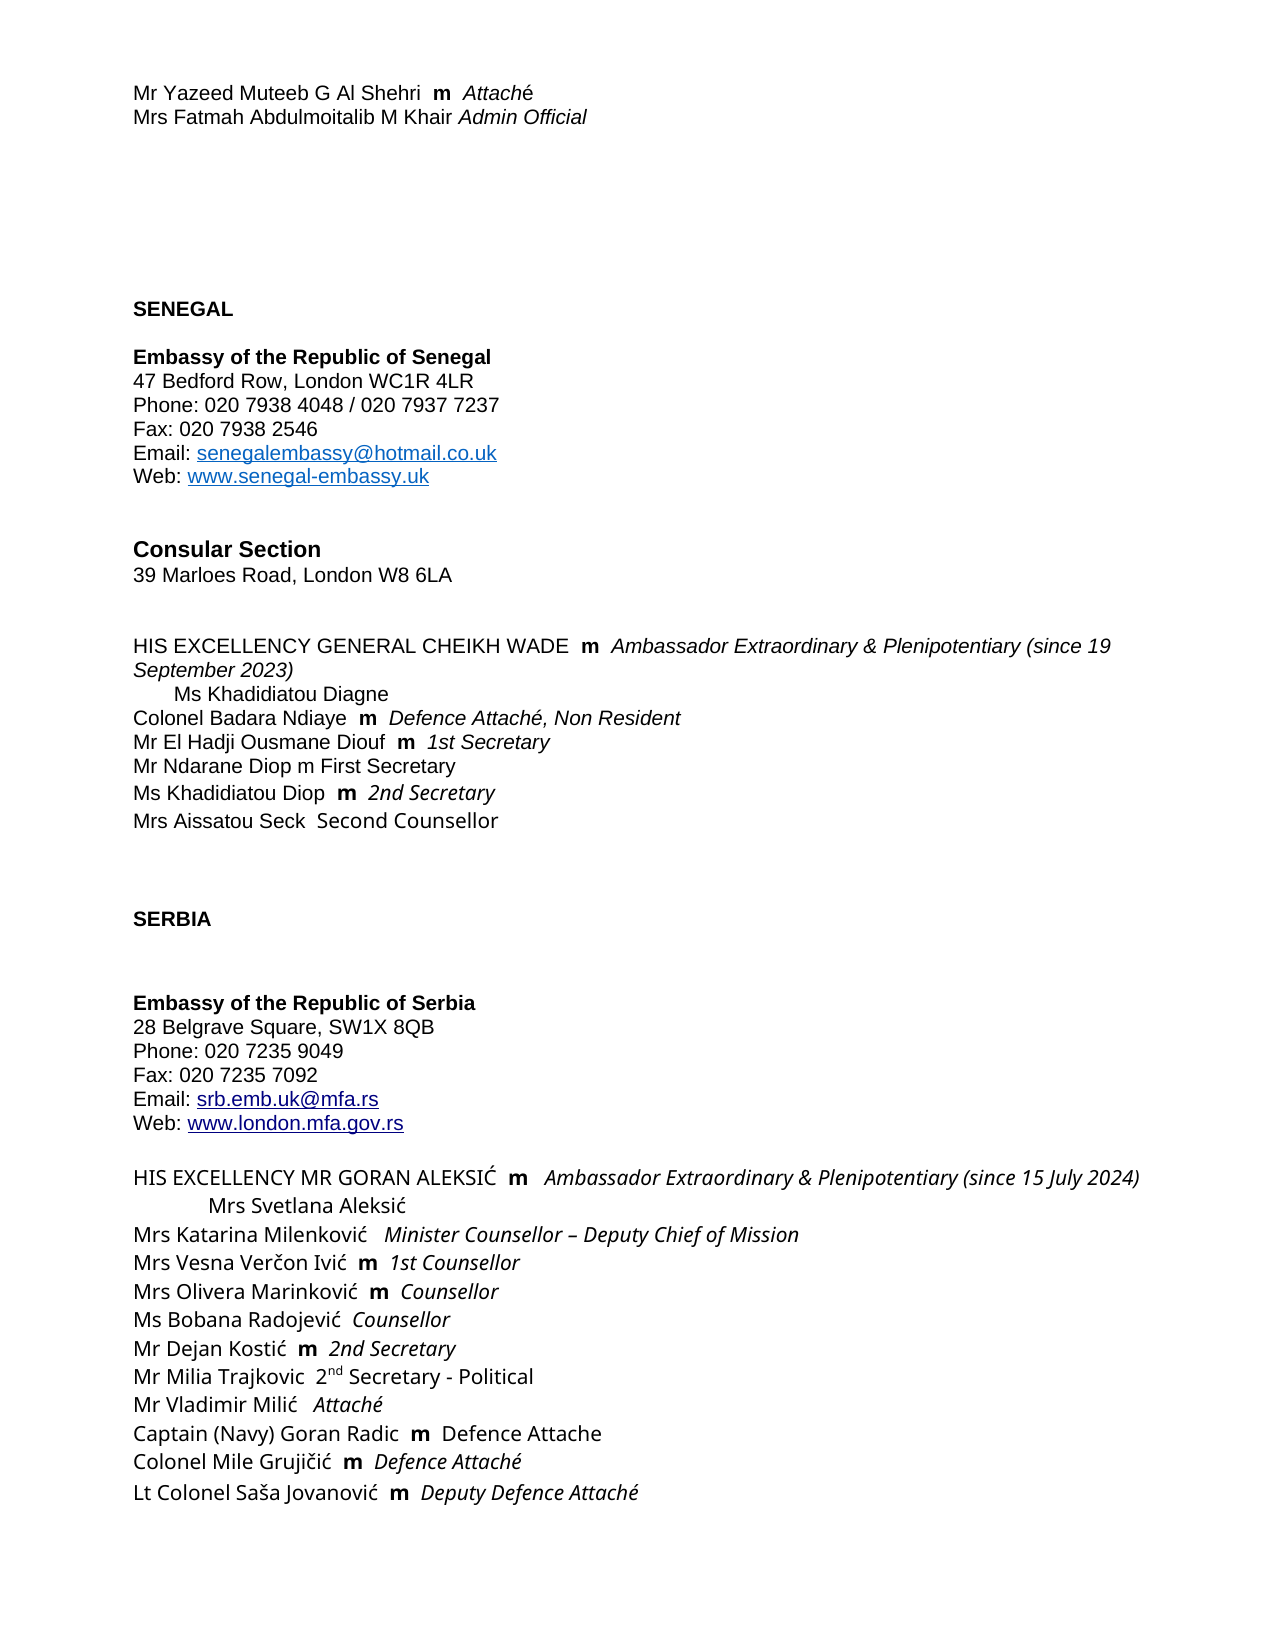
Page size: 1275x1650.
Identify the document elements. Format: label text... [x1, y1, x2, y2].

text Captain (Navy) Goran Radic m Defence Attache [133, 1419, 1181, 1447]
text Embassy of the Republic of Senegal [133, 344, 1181, 368]
text Mrs Vesna Verčon Ivić m 1st Counsellor [133, 1248, 1181, 1277]
text Embassy of the Republic of Serbia [133, 991, 1181, 1015]
text Ms Khadidiatou Diop m 2nd Secretary [133, 778, 1181, 807]
text 39 Marloes Road, London W8 6LA [133, 562, 1181, 586]
text Fax: 020 7938 2546 [133, 416, 1181, 440]
text Phone: 020 7938 4048 / 020 7937 7237 [133, 392, 1181, 416]
text Mr El Hadji Ousmane Diouf m 1st Secretary [133, 730, 1181, 754]
text Mrs Katarina Milenković Minister Counsellor – Deputy Chief of Mission [133, 1220, 1181, 1248]
text Mrs Fatmah Abdulmoitalib M Khair Admin Official [133, 105, 1181, 129]
text Ms Bobana Radojević Counsellor [133, 1305, 1181, 1334]
text Fax: 020 7235 7092 [133, 1063, 1181, 1087]
text HIS EXCELLENCY MR GORAN ALEKSIĆ m Ambassador Extraordinary & Plenipotentiary (since 15 July 2024) [133, 1163, 1181, 1191]
text Web: www.london.mfa.gov.rs [133, 1111, 1181, 1134]
text Email: srb.emb.uk@mfa.rs [133, 1087, 1181, 1111]
text Phone: 020 7235 9049 [133, 1039, 1181, 1063]
text Mrs Svetlana Aleksić [133, 1191, 1181, 1220]
text Mrs Olivera Marinković m Counsellor [133, 1277, 1181, 1305]
text Mr Milia Trajkovic 2nd Secretary - Political [133, 1362, 1181, 1391]
text Colonel Badara Ndiaye m Defence Attaché, Non Resident [133, 706, 1181, 730]
text Colonel Mile Grujičić m Defence Attaché [133, 1447, 1181, 1476]
text Mr Yazeed Muteeb G Al Shehri m Attaché [133, 81, 1181, 105]
text SERBIA [133, 907, 1181, 931]
text Mr Dejan Kostić m 2nd Secretary [133, 1334, 1181, 1362]
text Email: senegalembassy@hotmail.co.uk [133, 440, 1181, 464]
text HIS EXCELLENCY GENERAL CHEIKH WADE m Ambassador Extraordinary & Plenipotentiary (since 19 September 2023) [133, 634, 1181, 682]
text Mr Vladimir Milić Attaché [133, 1391, 1181, 1419]
text Ms Khadidiatou Diagne [133, 682, 1181, 706]
text 47 Bedford Row, London WC1R 4LR [133, 368, 1181, 392]
text Mrs Aissatou Seck Second Counsellor [133, 807, 1181, 835]
text 28 Belgrave Square, SW1X 8QB [133, 1015, 1181, 1039]
text SENEGAL [133, 297, 1181, 321]
text Mr Ndarane Diop m First Secretary [133, 754, 1181, 778]
text Lt Colonel Saša Jovanović m Deputy Defence Attaché [133, 1476, 1181, 1506]
text Web: www.senegal-embassy.uk [133, 464, 1181, 488]
text Consular Section [133, 536, 1181, 562]
